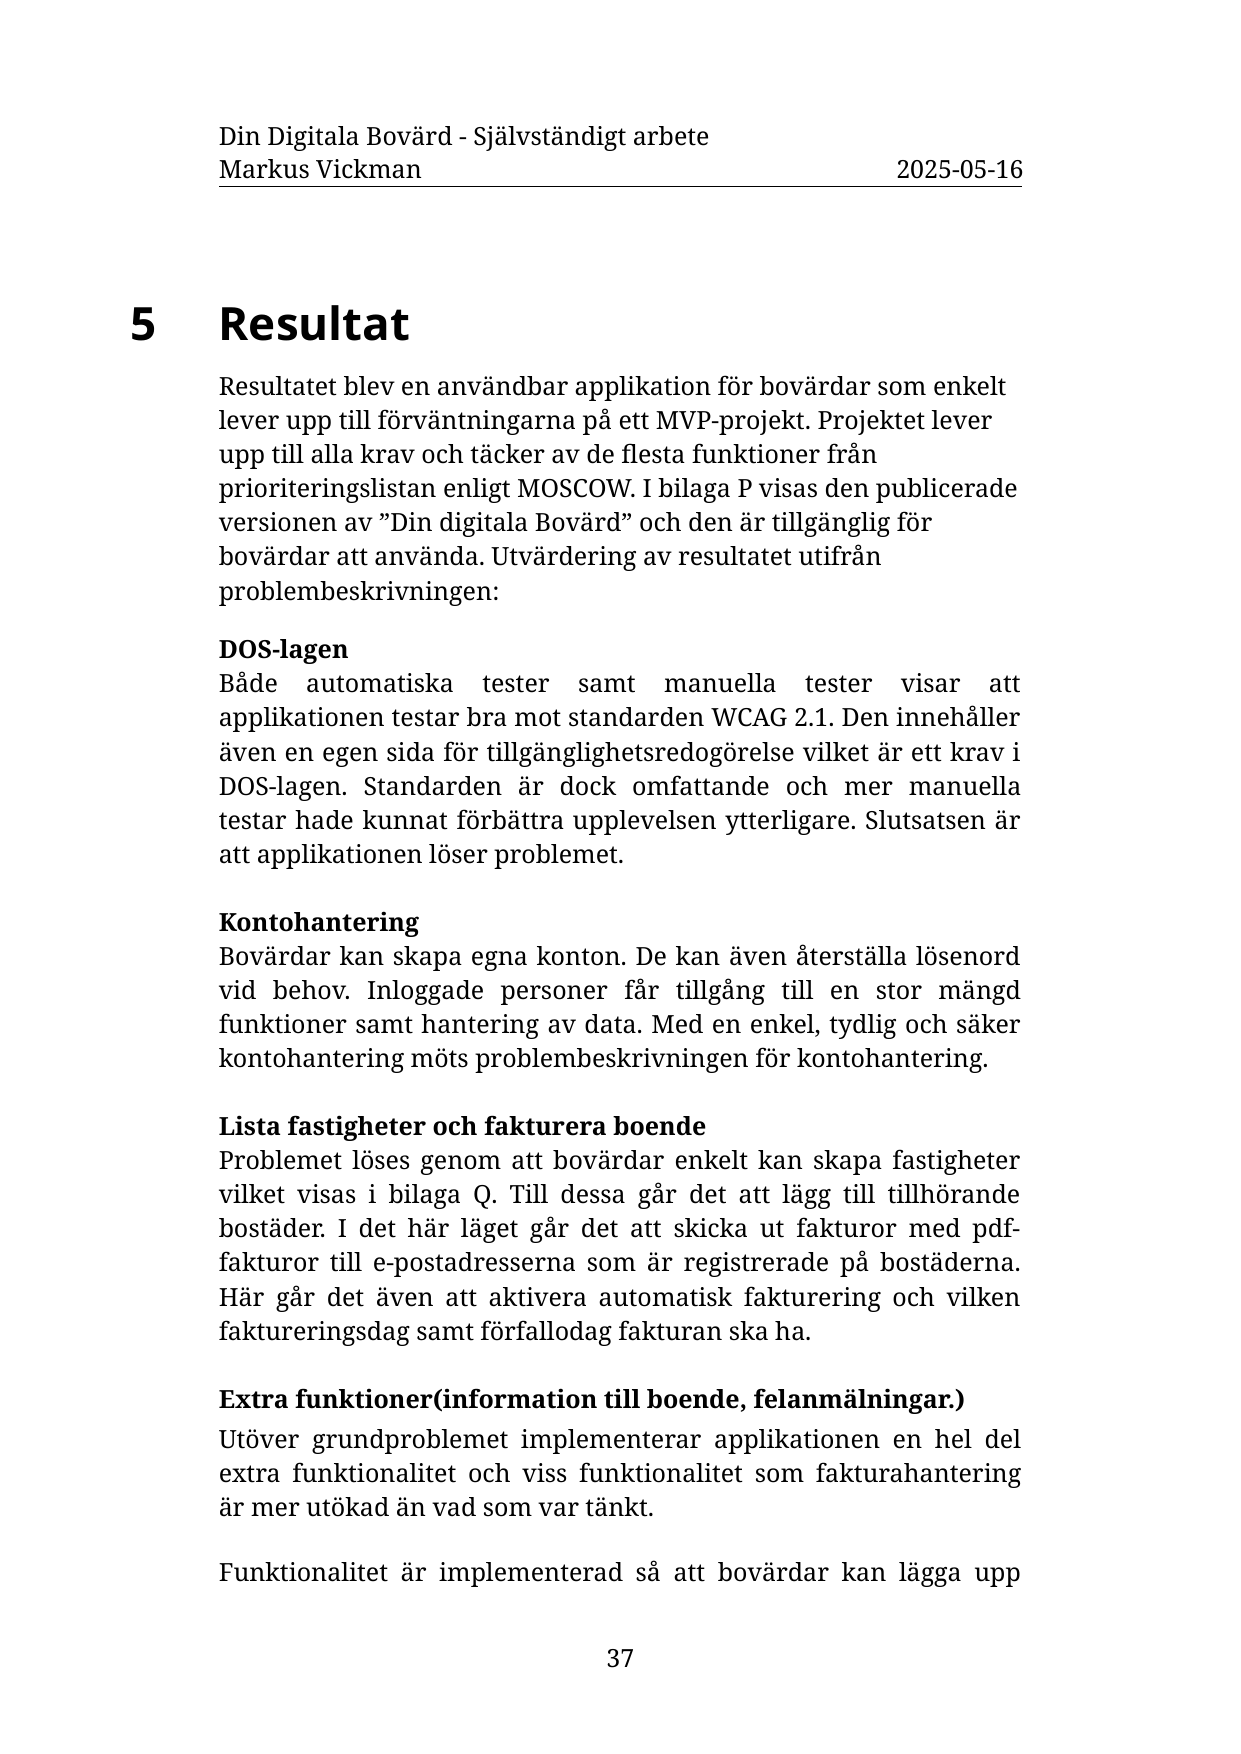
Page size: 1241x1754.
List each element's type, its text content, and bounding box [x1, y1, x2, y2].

text Problemet löses genom att bovärdar enkelt kan skapa fastigheter vilket visas i bilaga Q. Till dessa går det att lägg till tillhörande bostäder. I det här läget går det att skicka ut fakturor med pdf-fakturor till e-postadresserna som är registrerade på bostäderna. Här går det även att aktivera automatisk fakturering och vilken faktureringsdag samt förfallodag fakturan ska ha. [218, 1143, 1022, 1347]
text Resultatet blev en användbar applikation för bovärdar som enkelt lever upp till förväntningarna på ett MVP-projekt. Projektet lever upp till alla krav och täcker av de flesta funktioner från prioriteringslistan enligt MOSCOW. I bilaga P visas den publicerade versionen av ”Din digitala Bovärd” och den är tillgänglig för bovärdar att använda. Utvärdering av resultatet utifrån problembeskrivningen: [218, 369, 1022, 607]
text Lista fastigheter och fakturera boende [218, 1109, 1022, 1143]
text Utöver grundproblemet implementerar applikationen en hel del extra funktionalitet och viss funktionalitet som fakturahantering är mer utökad än vad som var tänkt. [218, 1421, 1022, 1523]
text Funktionalitet är implementerad så att bovärdar kan lägga upp [218, 1554, 1022, 1588]
text DOS-lagen [218, 632, 1022, 666]
text Extra funktioner(information till boende, felanmälningar.) [218, 1381, 1022, 1415]
text Kontohantering [218, 904, 1022, 938]
subtitle Resultat [130, 291, 1022, 353]
text Bovärdar kan skapa egna konton. De kan även återställa lösenord vid behov. Inloggade personer får tillgång till en stor mängd funktioner samt hantering av data. Med en enkel, tydlig och säker kontohantering möts problembeskrivningen för kontohantering. [218, 938, 1022, 1075]
text Både automatiska tester samt manuella tester visar att applikationen testar bra mot standarden WCAG 2.1. Den innehåller även en egen sida för tillgänglighetsredogörelse vilket är ett krav i DOS-lagen. Standarden är dock omfattande och mer manuella testar hade kunnat förbättra upplevelsen ytterligare. Slutsatsen är att applikationen löser problemet. [218, 666, 1022, 870]
